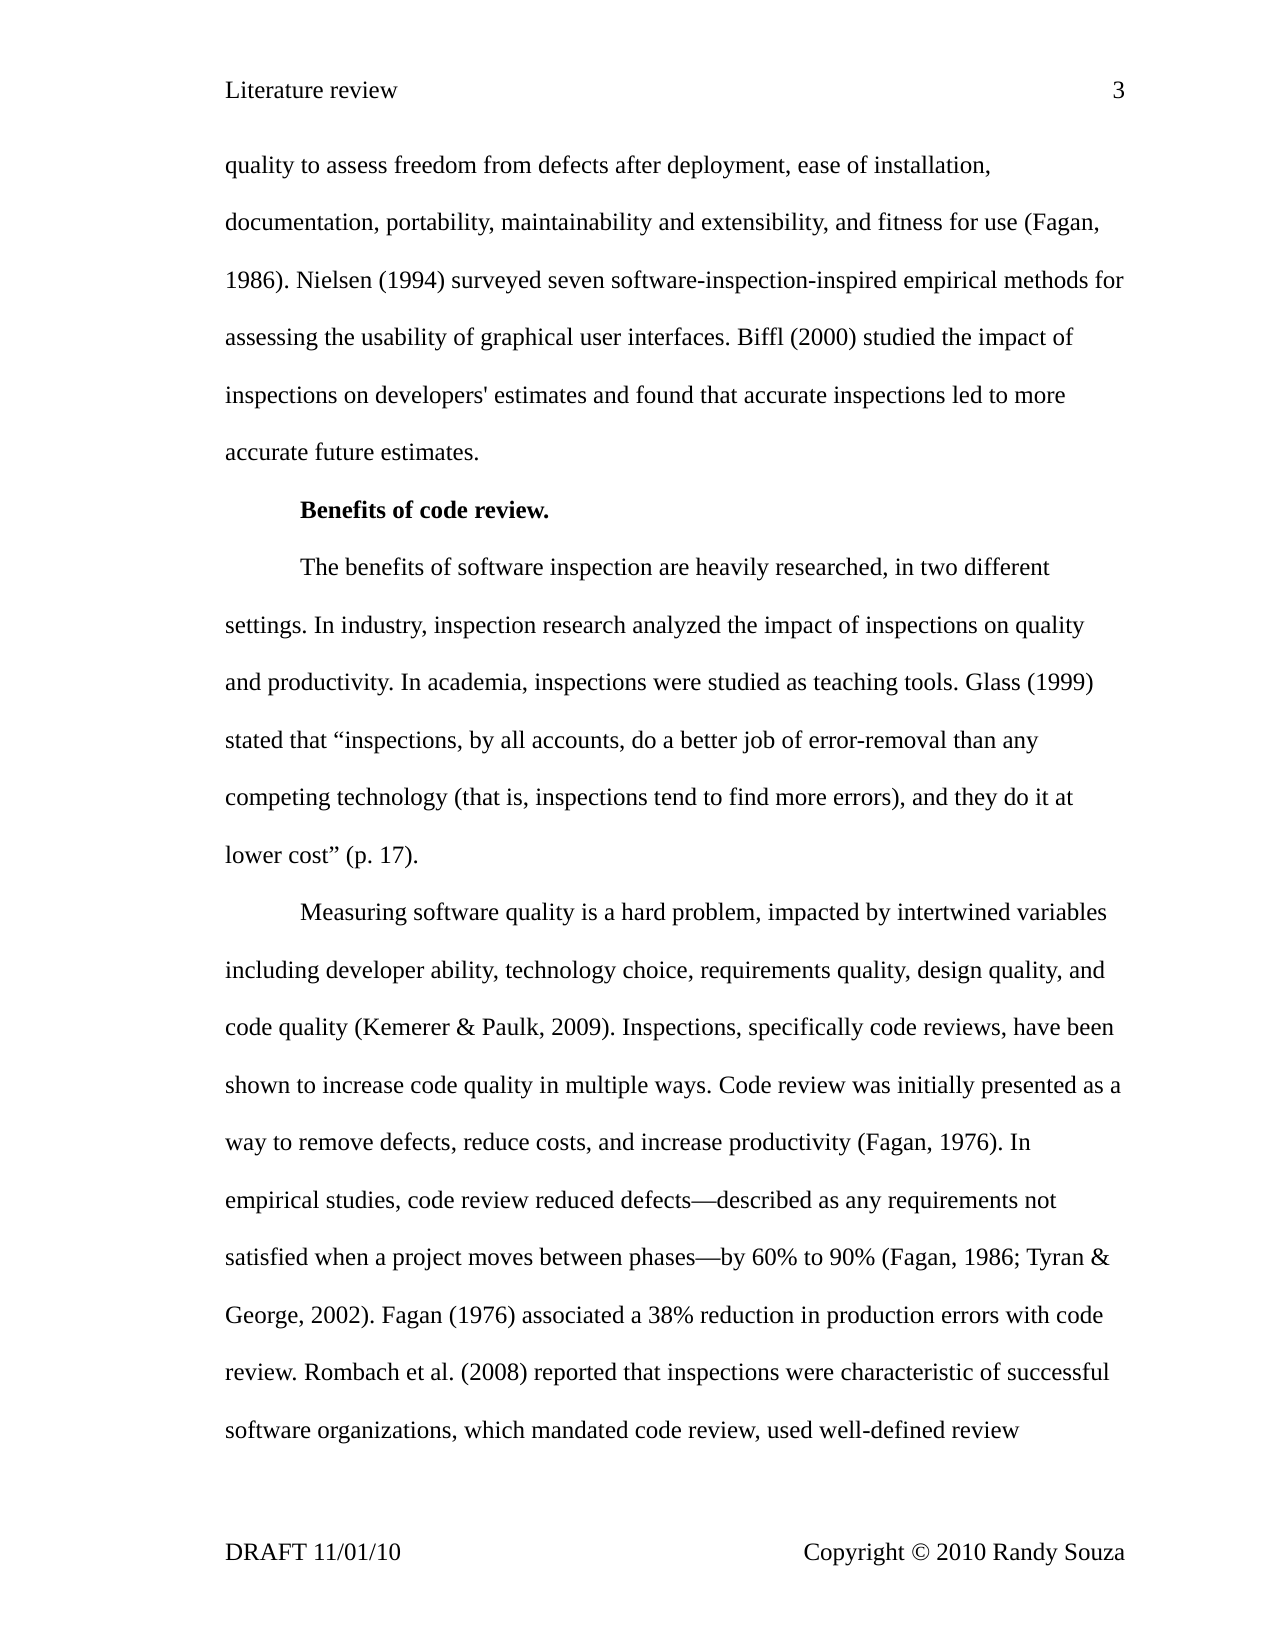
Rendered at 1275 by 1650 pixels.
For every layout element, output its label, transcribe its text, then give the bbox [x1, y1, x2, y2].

text quality to assess freedom from defects after deployment, ease of installation, documentation, portability, maintainability and extensibility, and fitness for use (Fagan, 1986). Nielsen (1994) surveyed seven software-inspection-inspired empirical methods for assessing the usability of graphical user interfaces. Biffl (2000) studied the impact of inspections on developers' estimates and found that accurate inspections led to more accurate future estimates. [225, 150, 1125, 466]
text Measuring software quality is a hard problem, impacted by intertwined variables including developer ability, technology choice, requirements quality, design quality, and code quality (Kemerer & Paulk, 2009). Inspections, specifically code reviews, have been shown to increase code quality in multiple ways. Code review was initially presented as a way to remove defects, reduce costs, and increase productivity (Fagan, 1976). In empirical studies, code review reduced defects—described as any requirements not satisfied when a project moves between phases—by 60% to 90% (Fagan, 1986; Tyran & George, 2002). Fagan (1976) associated a 38% reduction in production errors with code review. Rombach et al. (2008) reported that inspections were characteristic of successful software organizations, which mandated code review, used well-defined review [225, 897, 1125, 1444]
subtitle Benefits of code review. [300, 495, 1125, 524]
text The benefits of software inspection are heavily researched, in two different settings. In industry, inspection research analyzed the impact of inspections on quality and productivity. In academia, inspections were studied as teaching tools. Glass (1999) stated that “inspections, by all accounts, do a better job of error-removal than any competing technology (that is, inspections tend to find more errors), and they do it at lower cost” (p. 17). [225, 552, 1125, 869]
